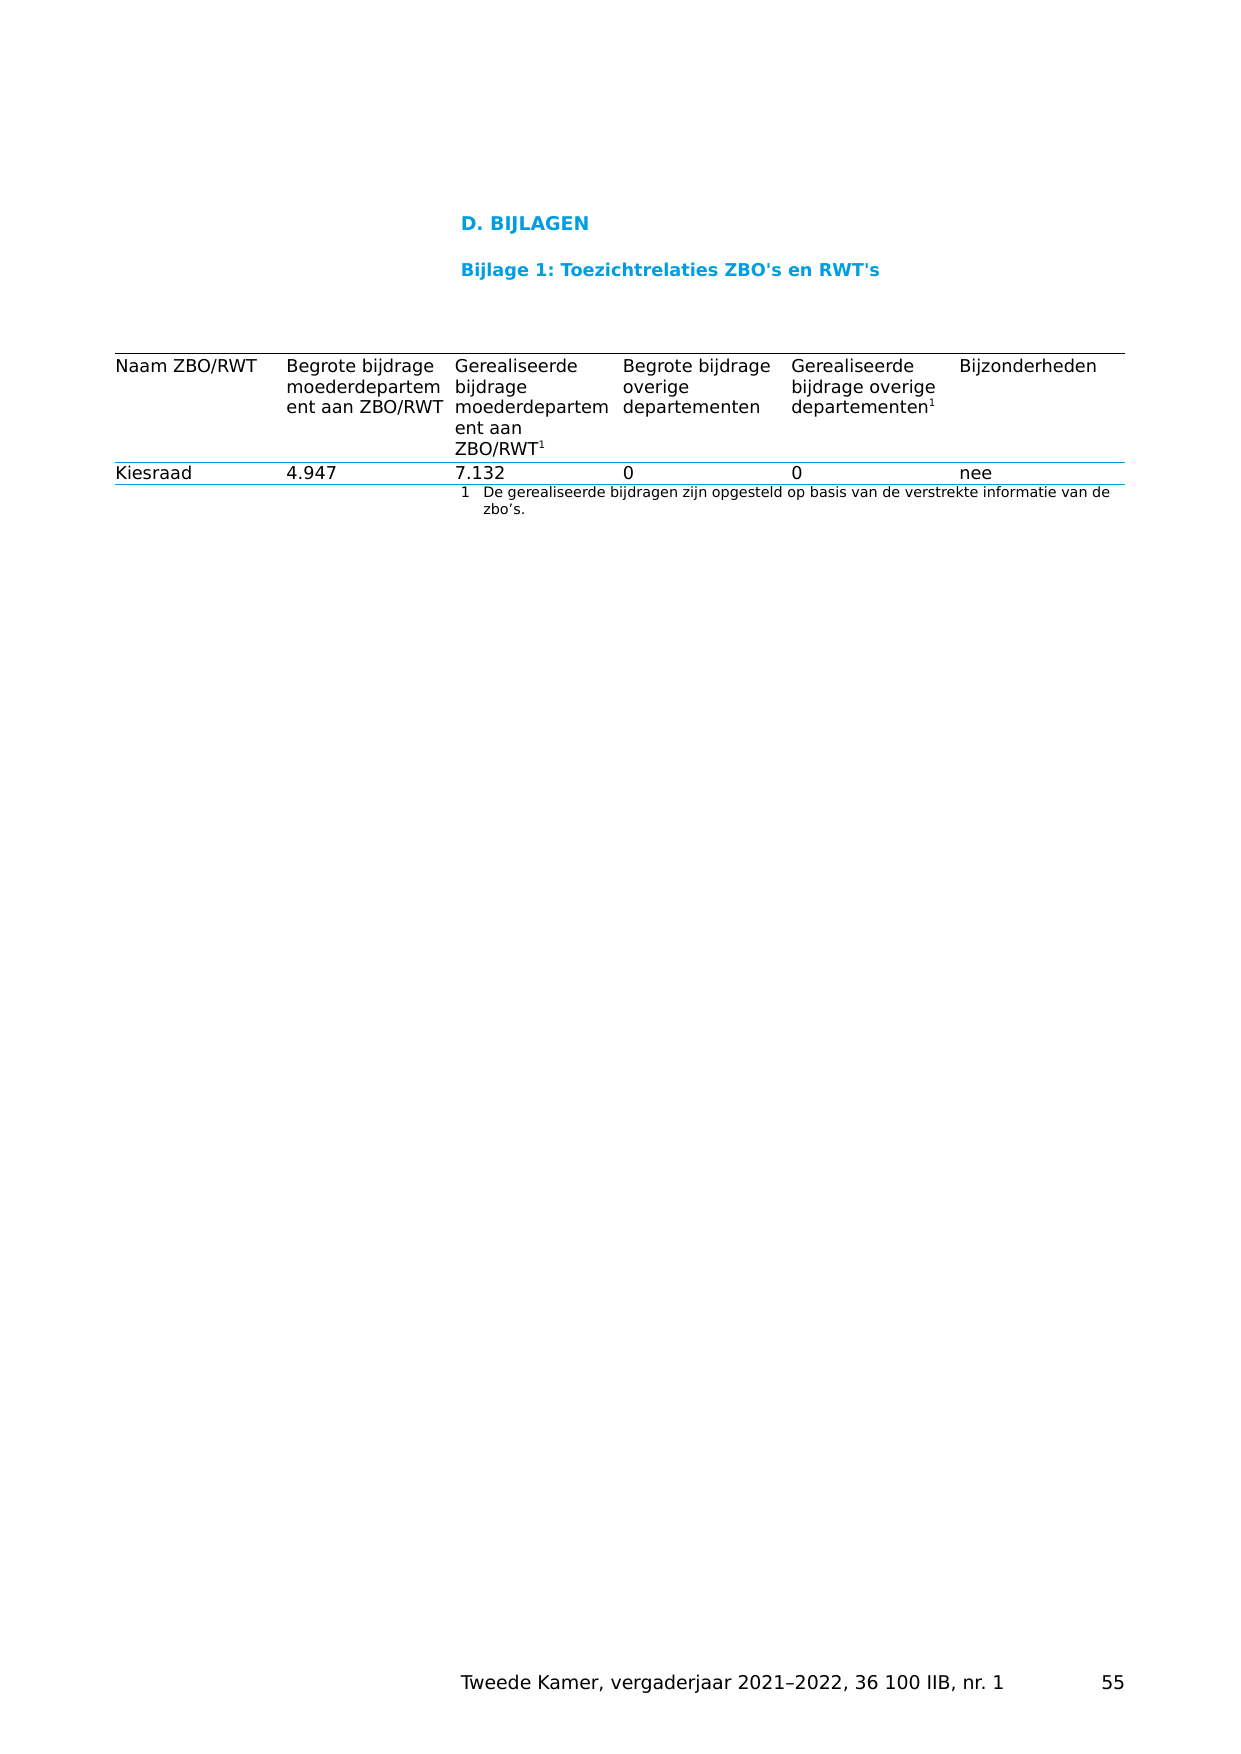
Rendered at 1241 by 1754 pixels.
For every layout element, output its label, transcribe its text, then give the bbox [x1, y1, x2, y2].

title D. Bijlagen [461, 213, 1125, 235]
table_header Tabel 42 Overzichtstabel ZBO’s en RWT's van de overige Hoge Colleges van Staat, Kabinetten van de Gouverneurs en de Kiesraad (bedragen x € 1.000). [115, 305, 1125, 353]
title Bijlage 1: Toezichtrelaties ZBO's en RWT's [461, 258, 1125, 281]
table_cell 0 [620, 463, 788, 483]
table_cell Begrote bijdrage moederdepartement aan ZBO/RWT [283, 354, 452, 462]
table_cell Begrote bijdrage overige departementen [620, 354, 788, 462]
table_cell Gerealiseerde bijdrage moederdepartement aan ZBO/RWT1 [452, 354, 620, 462]
table_cell 7.132 [452, 463, 620, 483]
table_cell 0 [788, 463, 956, 483]
table_cell 4.947 [283, 463, 452, 483]
table_cell nee [956, 463, 1125, 483]
table_cell Kiesraad [115, 463, 283, 483]
list De gerealiseerde bijdragen zijn opgesteld op basis van de verstrekte informatie van de zbo’s. [461, 485, 1125, 517]
table_cell Gerealiseerde bijdrage overige departementen1 [788, 354, 956, 462]
table_cell Bijzonderheden [956, 354, 1125, 462]
table_cell Naam ZBO/RWT [115, 354, 283, 462]
